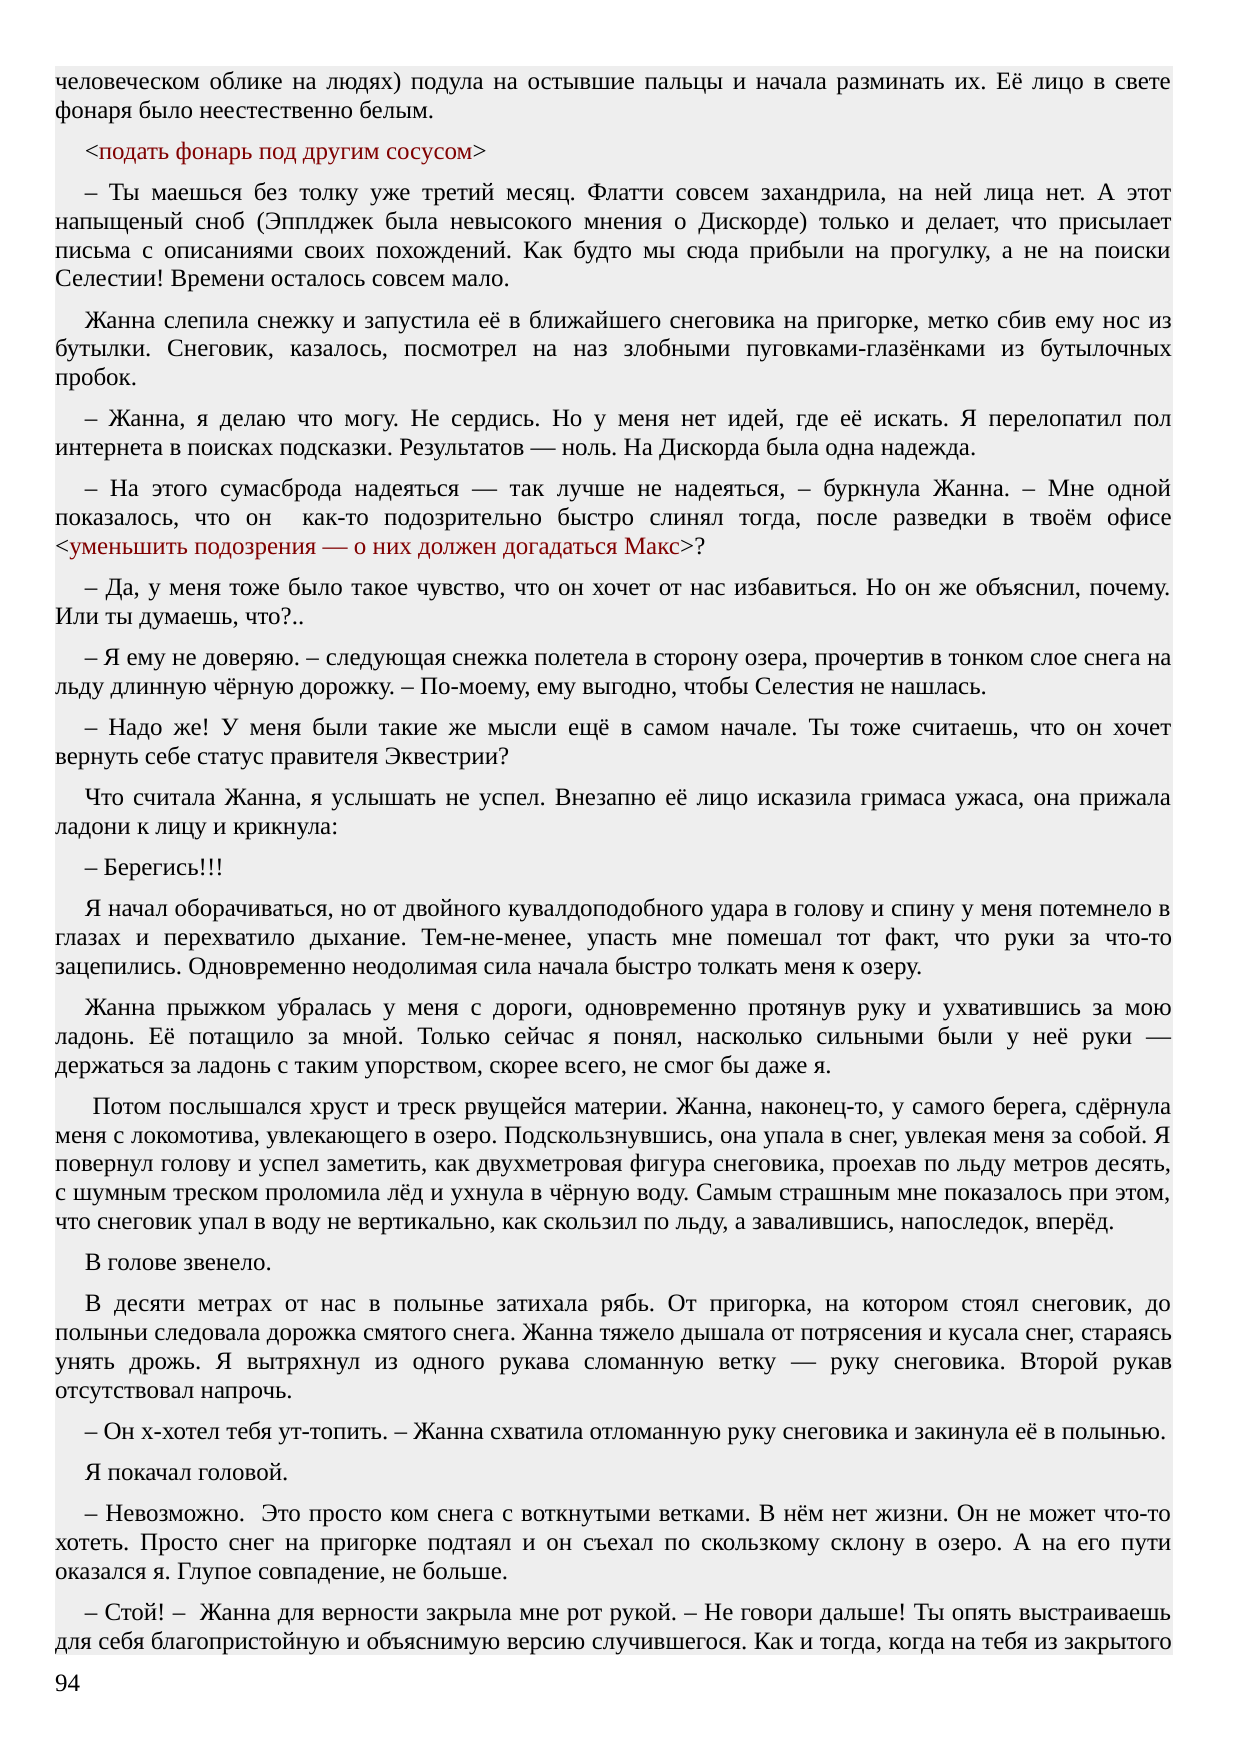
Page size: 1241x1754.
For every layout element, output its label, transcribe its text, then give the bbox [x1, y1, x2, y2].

text Я покачал головой. [55, 1457, 1173, 1486]
text Что считала Жанна, я услышать не успел. Внезапно её лицо исказила гримаса ужаса, она прижала ладони к лицу и крикнула: [55, 782, 1173, 840]
text – Я ему не доверяю. – следующая снежка полетела в сторону озера, прочертив в тонком слое снега на льду длинную чёрную дорожку. – По-моему, ему выгодно, чтобы Селестия не нашлась. [55, 642, 1173, 700]
text В десяти метрах от нас в полынье затихала рябь. От пригорка, на котором стоял снеговик, до полыньи следовала дорожка смятого снега. Жанна тяжело дышала от потрясения и кусала снег, стараясь унять дрожь. Я вытряхнул из одного рукава сломанную ветку — руку снеговика. Второй рукав отсутствовал напрочь. [55, 1288, 1173, 1403]
text – Он х-хотел тебя ут-топить. – Жанна схватила отломанную руку снеговика и закинула её в полынью. [55, 1416, 1173, 1445]
text <подать фонарь под другим сосусом> [55, 136, 1173, 165]
text – Стой! – Жанна для верности закрыла мне рот рукой. – Не говори дальше! Ты опять выстраиваешь для себя благопристойную и объяснимую версию случившегося. Как и тогда, когда на тебя из закрытого [55, 1597, 1173, 1655]
text Потом послышался хруст и треск рвущейся материи. Жанна, наконец-то, у самого берега, сдёрнула меня с локомотива, увлекающего в озеро. Подскользнувшись, она упала в снег, увлекая меня за собой. Я повернул голову и успел заметить, как двухметровая фигура снеговика, проехав по льду метров десять, с шумным треском проломила лёд и ухнула в чёрную воду. Самым страшным мне показалось при этом, что снеговик упал в воду не вертикально, как скользил по льду, а завалившись, напоследок, вперёд. [55, 1091, 1173, 1235]
text Жанна слепила снежку и запустила её в ближайшего снеговика на пригорке, метко сбив ему нос из бутылки. Снеговик, казалось, посмотрел на наз злобными пуговками-глазёнками из бутылочных пробок. [55, 305, 1173, 391]
text – Ты маешься без толку уже третий месяц. Флатти совсем захандрила, на ней лица нет. А этот напыщеный сноб (Эпплджек была невысокого мнения о Дискорде) только и делает, что присылает письма с описаниями своих похождений. Как будто мы сюда прибыли на прогулку, а не на поиски Селестии! Времени осталось совсем мало. [55, 177, 1173, 292]
text – Жанна, я делаю что могу. Не сердись. Но у меня нет идей, где её искать. Я перелопатил пол интернета в поисках подсказки. Результатов — ноль. На Дискорда была одна надежда. [55, 403, 1173, 461]
text Жанна прыжком убралась у меня с дороги, одновременно протянув руку и ухватившись за мою ладонь. Её потащило за мной. Только сейчас я понял, насколько сильными были у неё руки — держаться за ладонь с таким упорством, скорее всего, не смог бы даже я. [55, 992, 1173, 1078]
text В голове звенело. [55, 1247, 1173, 1276]
text Я начал оборачиваться, но от двойного кувалдоподобного удара в голову и спину у меня потемнело в глазах и перехватило дыхание. Тем-не-менее, упасть мне помешал тот факт, что руки за что-то зацепились. Одновременно неодолимая сила начала быстро толкать меня к озеру. [55, 893, 1173, 980]
text – Берегись!!! [55, 852, 1173, 881]
text – Да, у меня тоже было такое чувство, что он хочет от нас избавиться. Но он же объяснил, почему. Или ты думаешь, что?.. [55, 572, 1173, 630]
text – Невозможно. Это просто ком снега с воткнутыми ветками. В нём нет жизни. Он не может что-то хотеть. Просто снег на пригорке подтаял и он съехал по скользкому склону в озеро. А на его пути оказался я. Глупое совпадение, не больше. [55, 1498, 1173, 1585]
text – На этого сумасброда надеяться — так лучше не надеяться, – буркнула Жанна. – Мне одной показалось, что он как-то подозрительно быстро слинял тогда, после разведки в твоём офисе <уменьшить подозрения — о них должен догадаться Макс>? [55, 473, 1173, 560]
text человеческом облике на людях) подула на остывшие пальцы и начала разминать их. Её лицо в свете фонаря было неестественно белым. [55, 66, 1173, 123]
text – Надо же! У меня были такие же мысли ещё в самом начале. Ты тоже считаешь, что он хочет вернуть себе статус правителя Эквестрии? [55, 712, 1173, 770]
